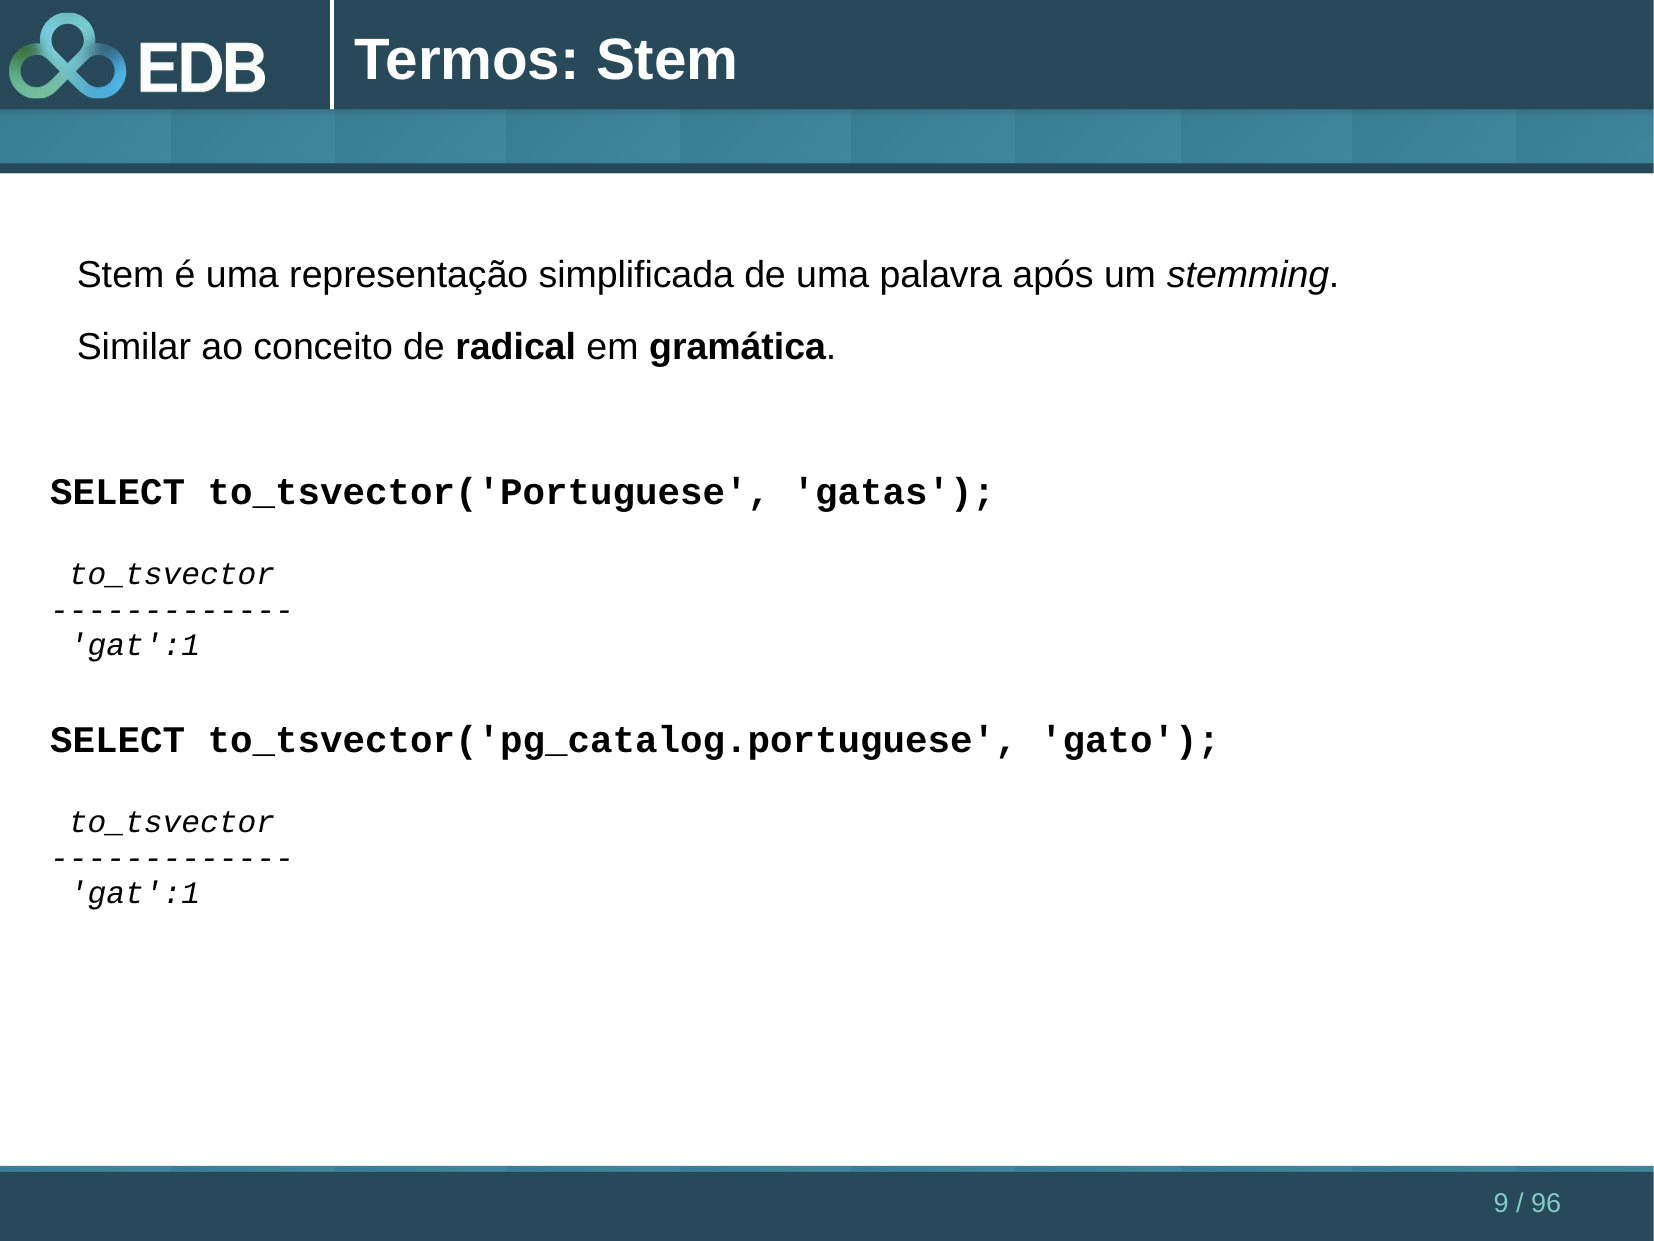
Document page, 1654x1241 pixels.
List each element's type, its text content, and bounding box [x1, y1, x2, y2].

text_box SELECT to_tsvector('pg_catalog.portuguese', 'gato'); to_tsvector ------------- 'gat':1 [35, 714, 1241, 921]
list Stem é uma representação simplificada de uma palavra após um stemming. Similar ao conceito de radical em gramática. [76, 253, 1565, 368]
text_box SELECT to_tsvector('Portuguese', 'gatas'); to_tsvector ------------- 'gat':1 [35, 466, 1034, 673]
title Termos: Stem [354, 26, 1595, 92]
picture [0, 0, 1654, 1241]
